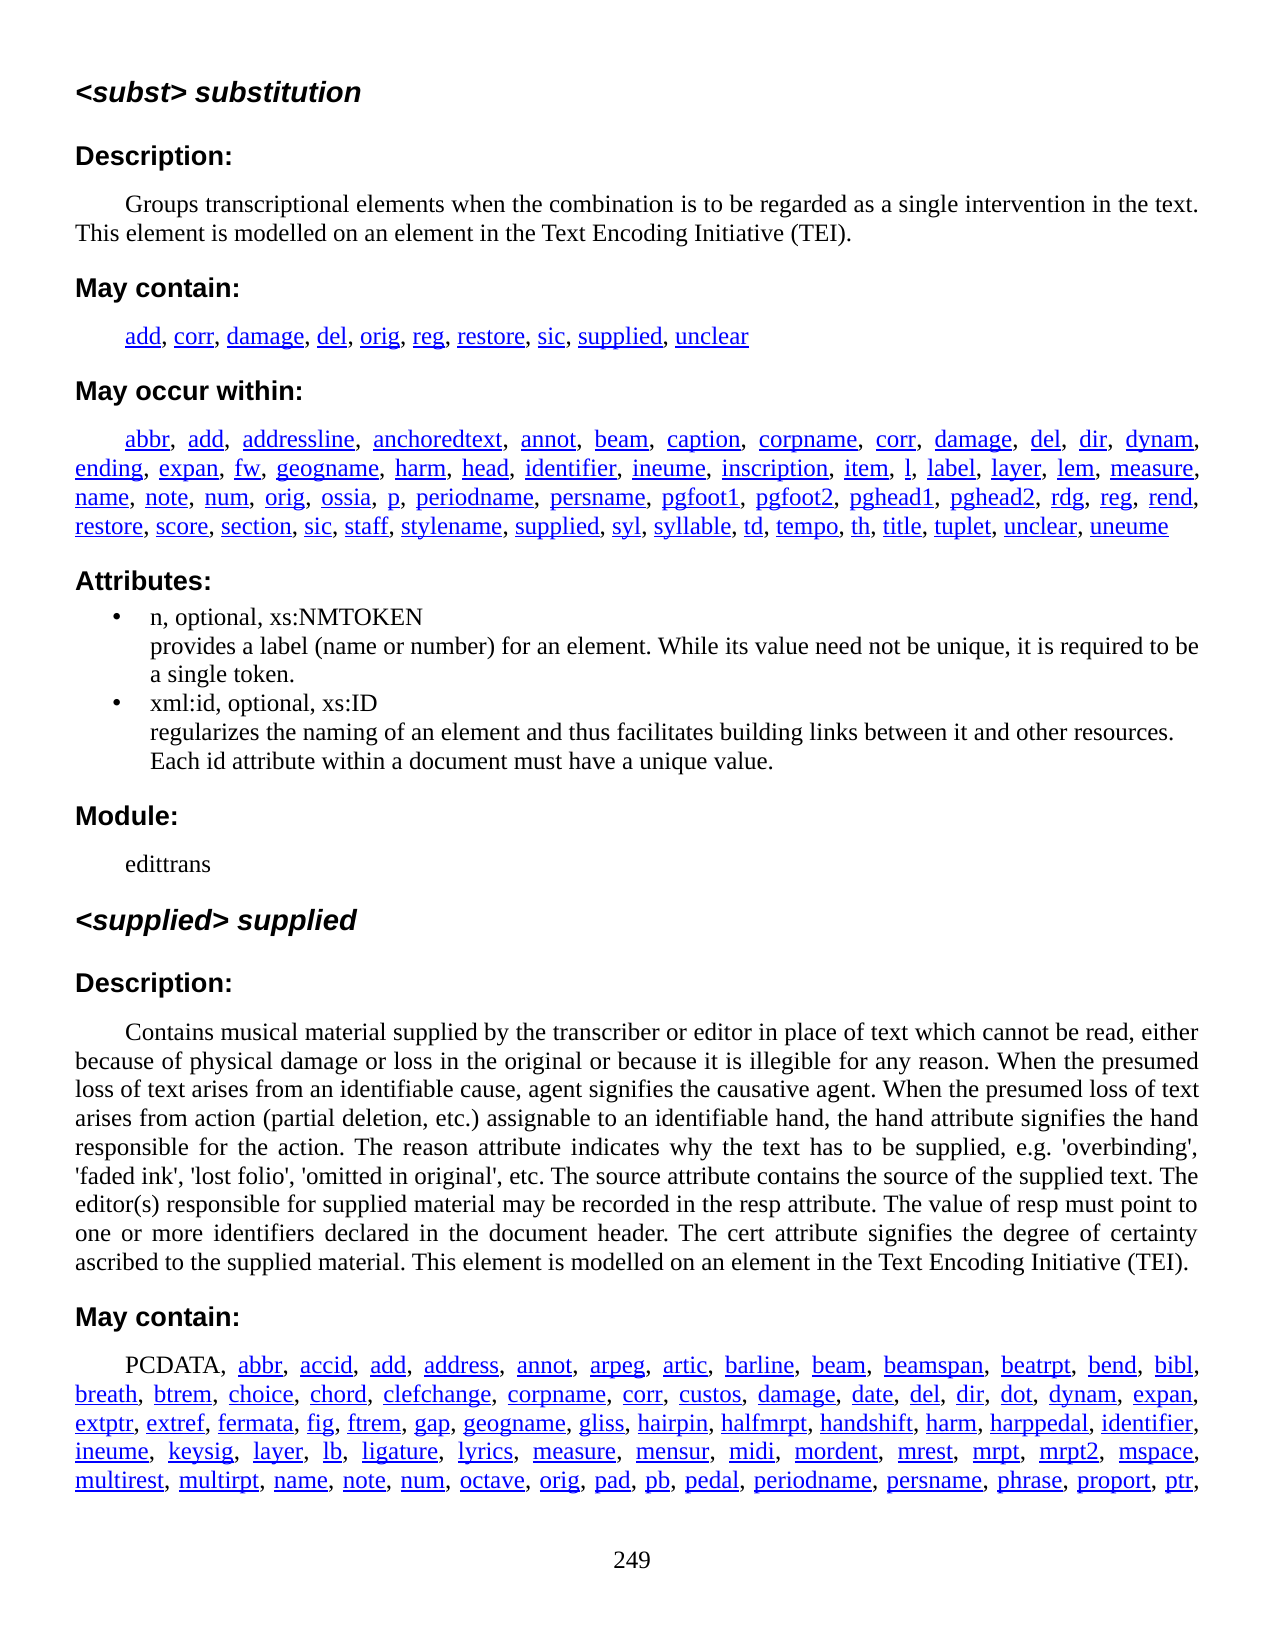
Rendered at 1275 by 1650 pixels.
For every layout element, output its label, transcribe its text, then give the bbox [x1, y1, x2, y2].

list xml:id, optional, xs:ID regularizes the naming of an element and thus facilitates building links between it and other resources. Each id attribute within a document must have a unique value. [112, 688, 1200, 774]
subtitle May occur within: [75, 375, 1200, 406]
subtitle Module: [75, 799, 1200, 831]
text edittrans [75, 849, 1200, 878]
list n, optional, xs:NMTOKEN provides a label (name or number) for an element. While its value need not be unique, it is required to be a single token. [112, 602, 1200, 688]
text add, corr, damage, del, orig, reg, restore, sic, supplied, unclear [75, 321, 1200, 350]
text Groups transcriptional elements when the combination is to be regarded as a single intervention in the text. This element is modelled on an element in the Text Encoding Initiative (TEI). [75, 189, 1200, 247]
subtitle <subst> substitution [75, 75, 1200, 108]
subtitle <supplied> supplied [75, 903, 1200, 936]
subtitle Attributes: [75, 564, 1200, 596]
subtitle Description: [75, 967, 1200, 999]
text abbr, add, addressline, anchoredtext, annot, beam, caption, corpname, corr, damage, del, dir, dynam, ending, expan, fw, geogname, harm, head, identifier, ineume, inscription, item, l, label, layer, lem, measure, name, note, num, orig, ossia, p, periodname, persname, pgfoot1, pgfoot2, pghead1, pghead2, rdg, reg, rend, restore, score, section, sic, staff, stylename, supplied, syl, syllable, td, tempo, th, title, tuplet, unclear, uneume [75, 424, 1200, 539]
subtitle Description: [75, 140, 1200, 171]
subtitle May contain: [75, 1301, 1200, 1332]
text Contains musical material supplied by the transcriber or editor in place of text which cannot be read, either because of physical damage or loss in the original or because it is illegible for any reason. When the presumed loss of text arises from an identifiable cause, agent signifies the causative agent. When the presumed loss of text arises from action (partial deletion, etc.) assignable to an identifiable hand, the hand attribute signifies the hand responsible for the action. The reason attribute indicates why the text has to be supplied, e.g. 'overbinding', 'faded ink', 'lost folio', 'omitted in original', etc. The source attribute contains the source of the supplied text. The editor(s) responsible for supplied material may be recorded in the resp attribute. The value of resp must point to one or more identifiers declared in the document header. The cert attribute signifies the degree of certainty ascribed to the supplied material. This element is modelled on an element in the Text Encoding Initiative (TEI). [75, 1017, 1200, 1276]
text PCDATA, abbr, accid, add, address, annot, arpeg, artic, barline, beam, beamspan, beatrpt, bend, bibl, breath, btrem, choice, chord, clefchange, corpname, corr, custos, damage, date, del, dir, dot, dynam, expan, extptr, extref, fermata, fig, ftrem, gap, geogname, gliss, hairpin, halfmrpt, handshift, harm, harppedal, identifier, ineume, keysig, layer, lb, ligature, lyrics, measure, mensur, midi, mordent, mrest, mrpt, mrpt2, mspace, multirest, multirpt, name, note, num, octave, orig, pad, pb, pedal, periodname, persname, phrase, proport, ptr, [75, 1350, 1200, 1494]
subtitle May contain: [75, 272, 1200, 303]
